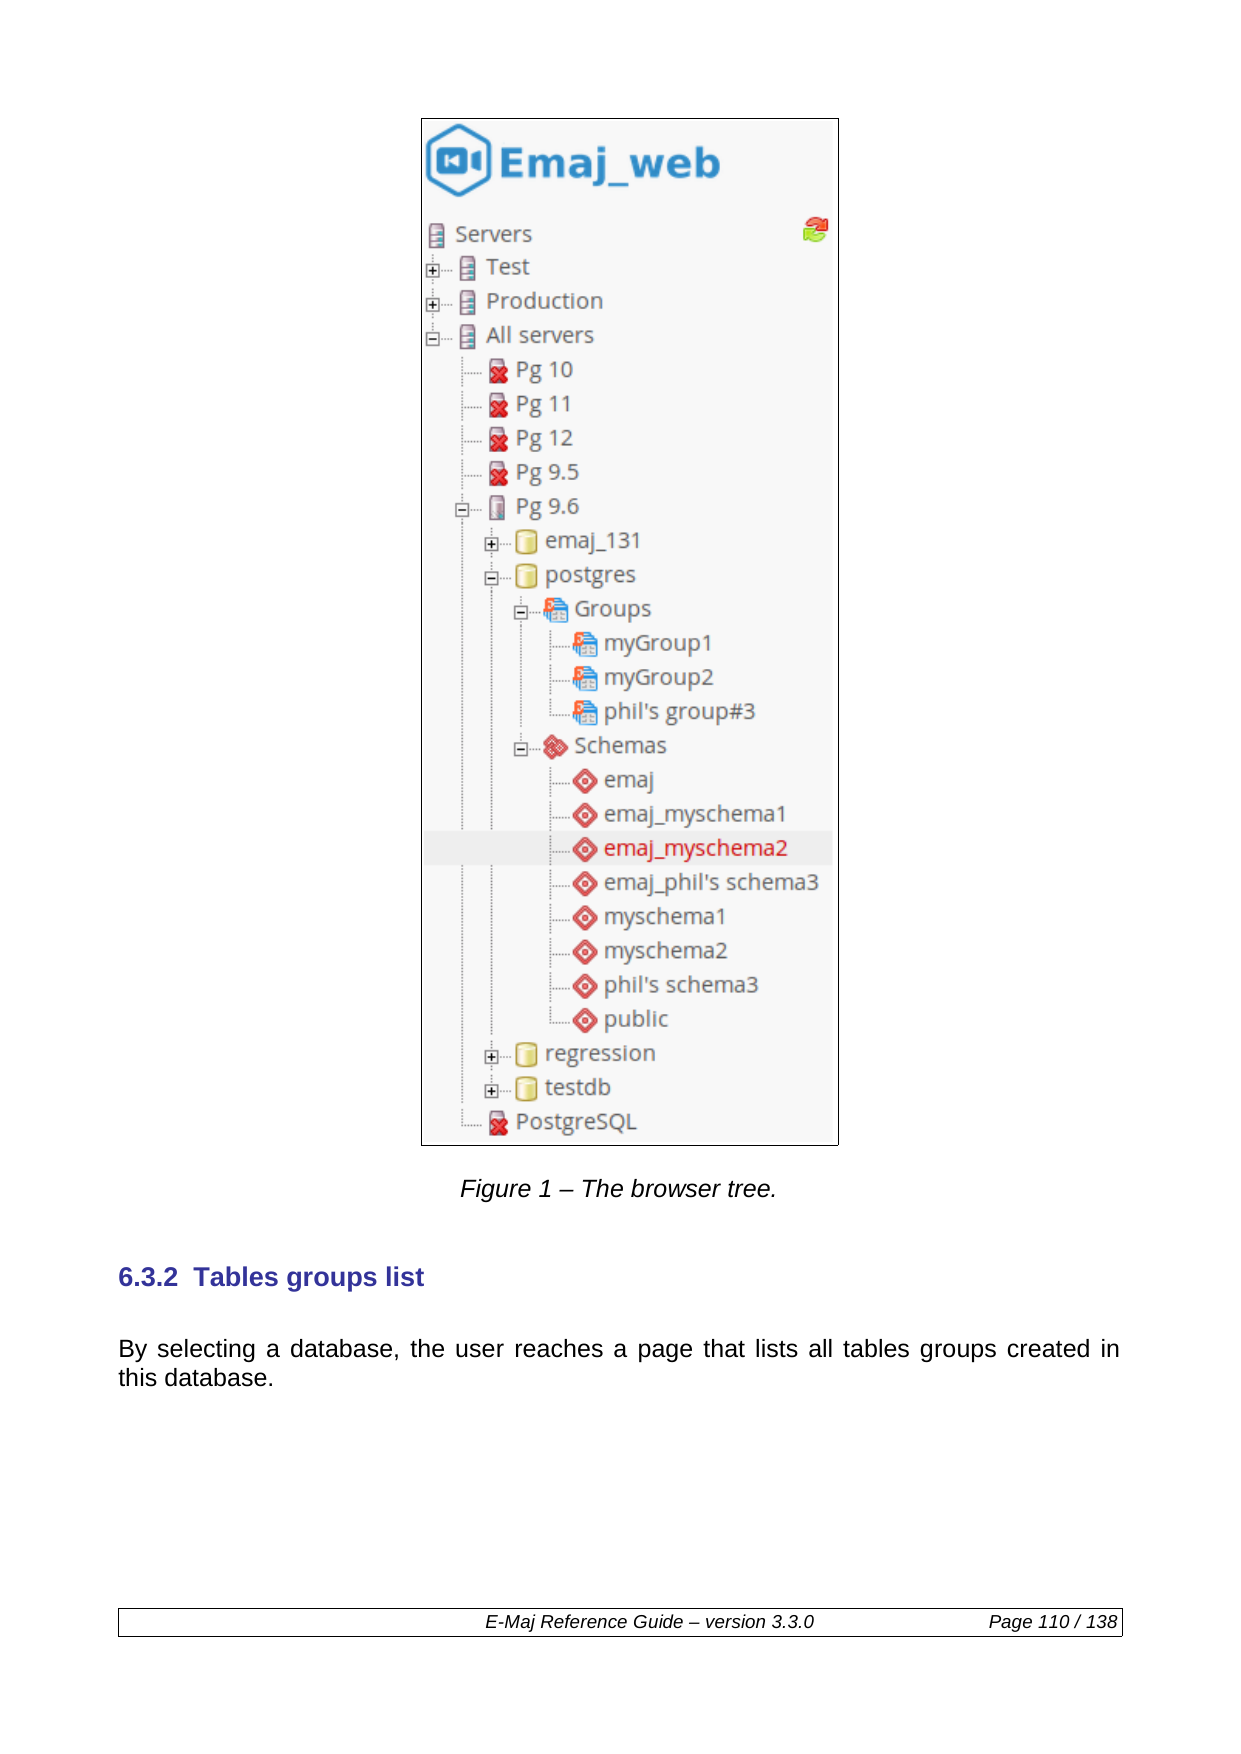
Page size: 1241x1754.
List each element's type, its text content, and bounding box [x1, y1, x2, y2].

subtitle Tables groups list [118, 1261, 1122, 1292]
text By selecting a database, the user reaches a page that lists all tables groups created in this database. [118, 1333, 1122, 1392]
picture [423, 121, 836, 1142]
text Figure 1 – The browser tree. [118, 1174, 1122, 1203]
